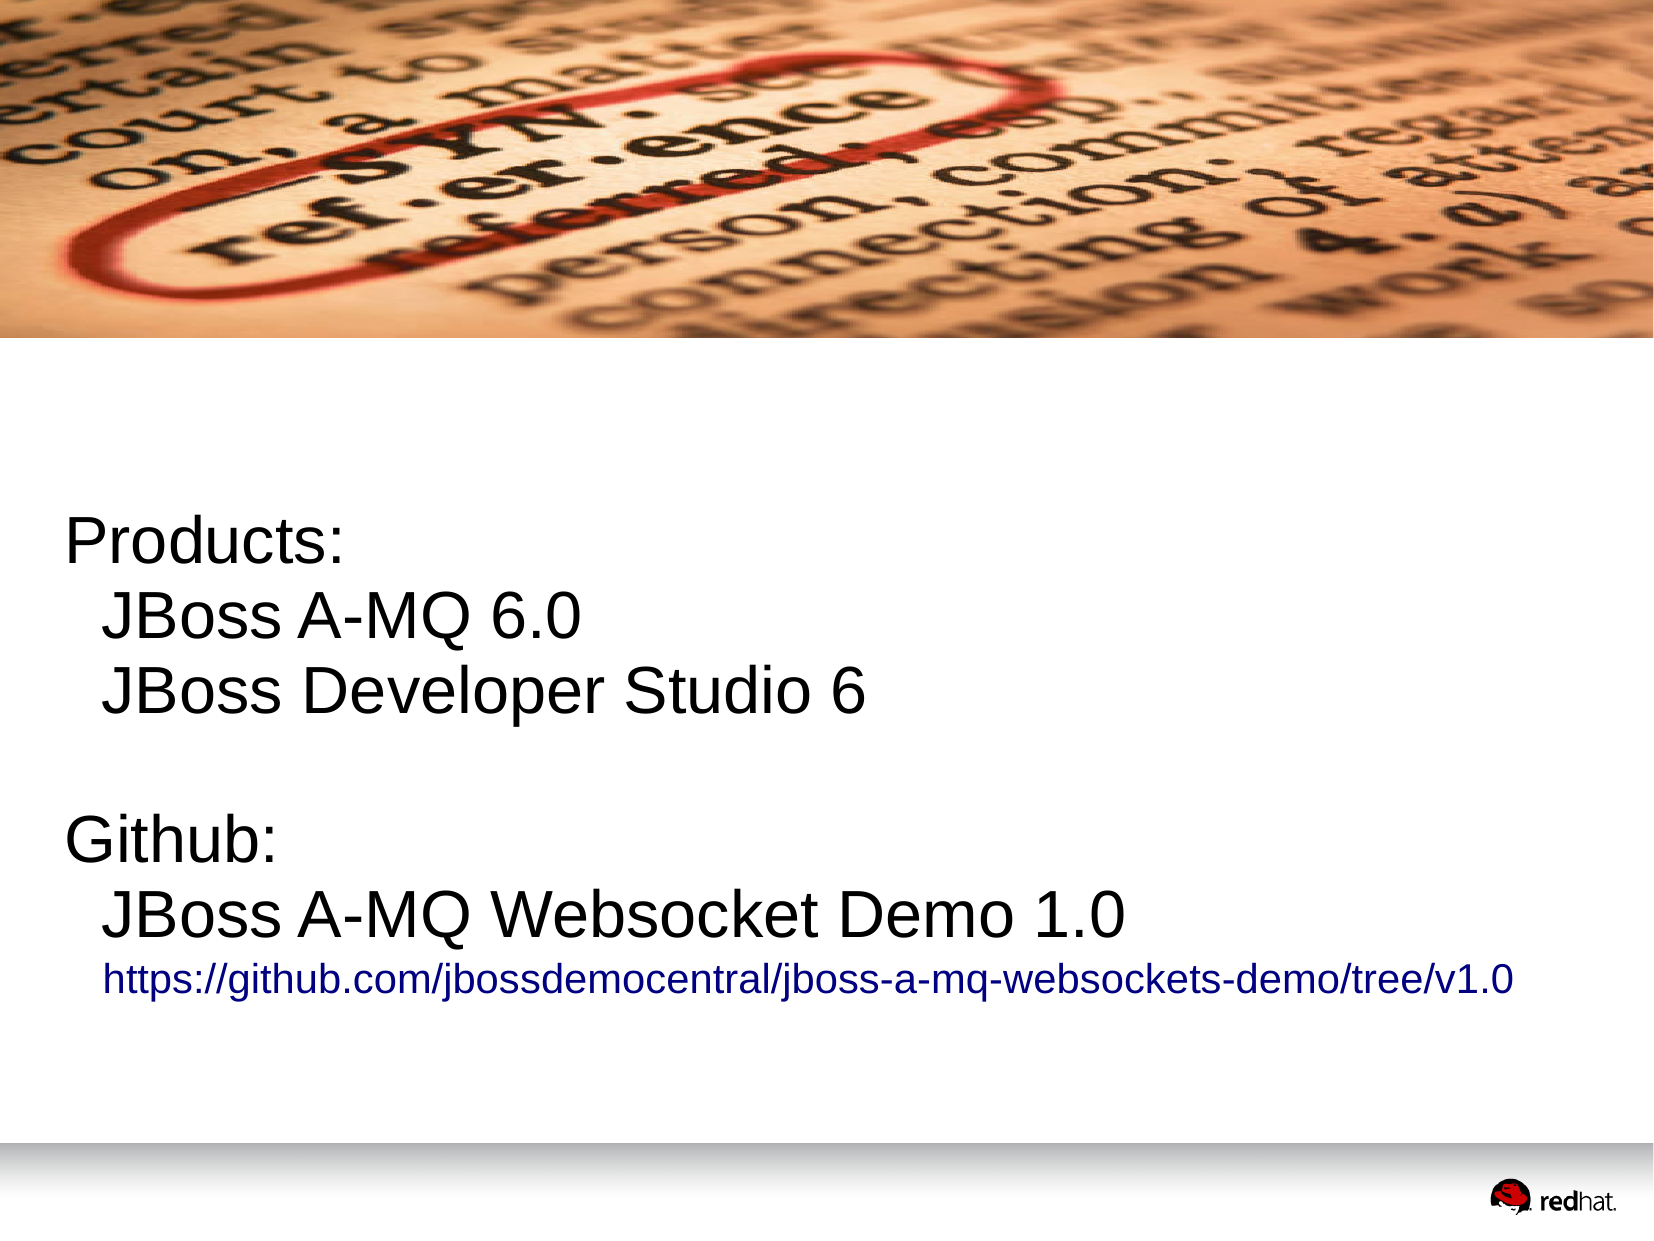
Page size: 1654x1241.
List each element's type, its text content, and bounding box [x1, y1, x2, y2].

picture [0, 0, 1654, 338]
subtitle Products: JBoss A-MQ 6.0 JBoss Developer Studio 6 Github: JBoss A-MQ Websocket Demo 1.0 https://github.com/jbossdemocentral/jboss-a-mq-websockets-demo/tree/v1.0 [64, 375, 1553, 1132]
picture [0, 1143, 1654, 1241]
